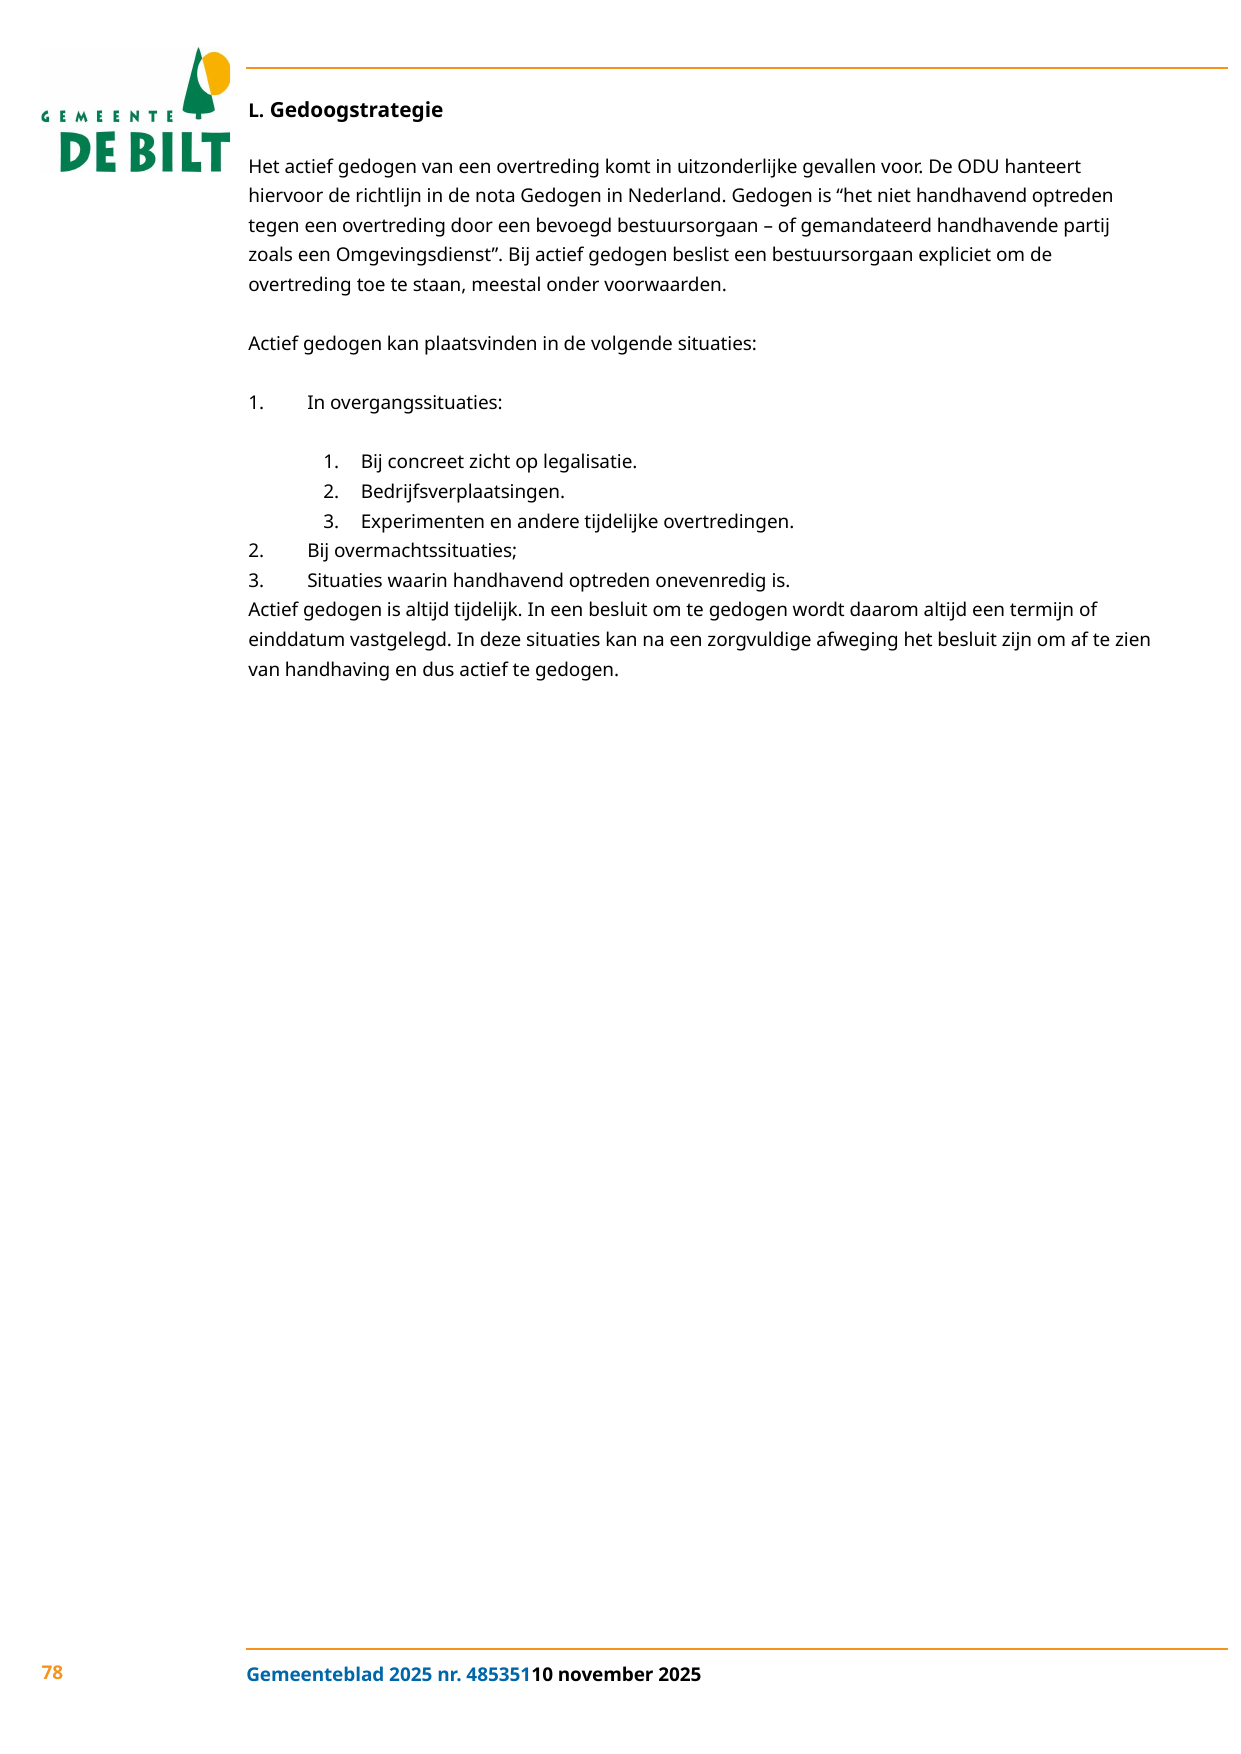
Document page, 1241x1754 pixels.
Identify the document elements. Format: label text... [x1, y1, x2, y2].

list In overgangssituaties: [248, 389, 1152, 415]
list Experimenten en andere tijdelijke overtredingen. [323, 508, 1152, 534]
list Bij overmachtssituaties; [248, 537, 1152, 563]
list Bij concreet zicht op legalisatie. [323, 449, 1152, 474]
picture [41, 47, 231, 172]
text L. Gedoogstrategie [248, 95, 1152, 123]
text Actief gedogen is altijd tijdelijk. In een besluit om te gedogen wordt daarom altijd een termijn of einddatum vastgelegd. In deze situaties kan na een zorgvuldige afweging het besluit zijn om af te zien van handhaving en dus actief te gedogen. [248, 597, 1152, 682]
list Situaties waarin handhavend optreden onevenredig is. [248, 567, 1152, 593]
list Bedrijfsverplaatsingen. [323, 478, 1152, 504]
text Het actief gedogen van een overtreding komt in uitzonderlijke gevallen voor. De ODU hanteert hiervoor de richtlijn in de nota Gedogen in Nederland. Gedogen is “het niet handhavend optreden tegen een overtreding door een bevoegd bestuursorgaan – of gemandateerd handhavende partij zoals een Omgevingsdienst”. Bij actief gedogen beslist een bestuursorgaan expliciet om de overtreding toe te staan, meestal onder voorwaarden. [248, 153, 1152, 297]
text Actief gedogen kan plaatsvinden in de volgende situaties: [248, 330, 1152, 356]
